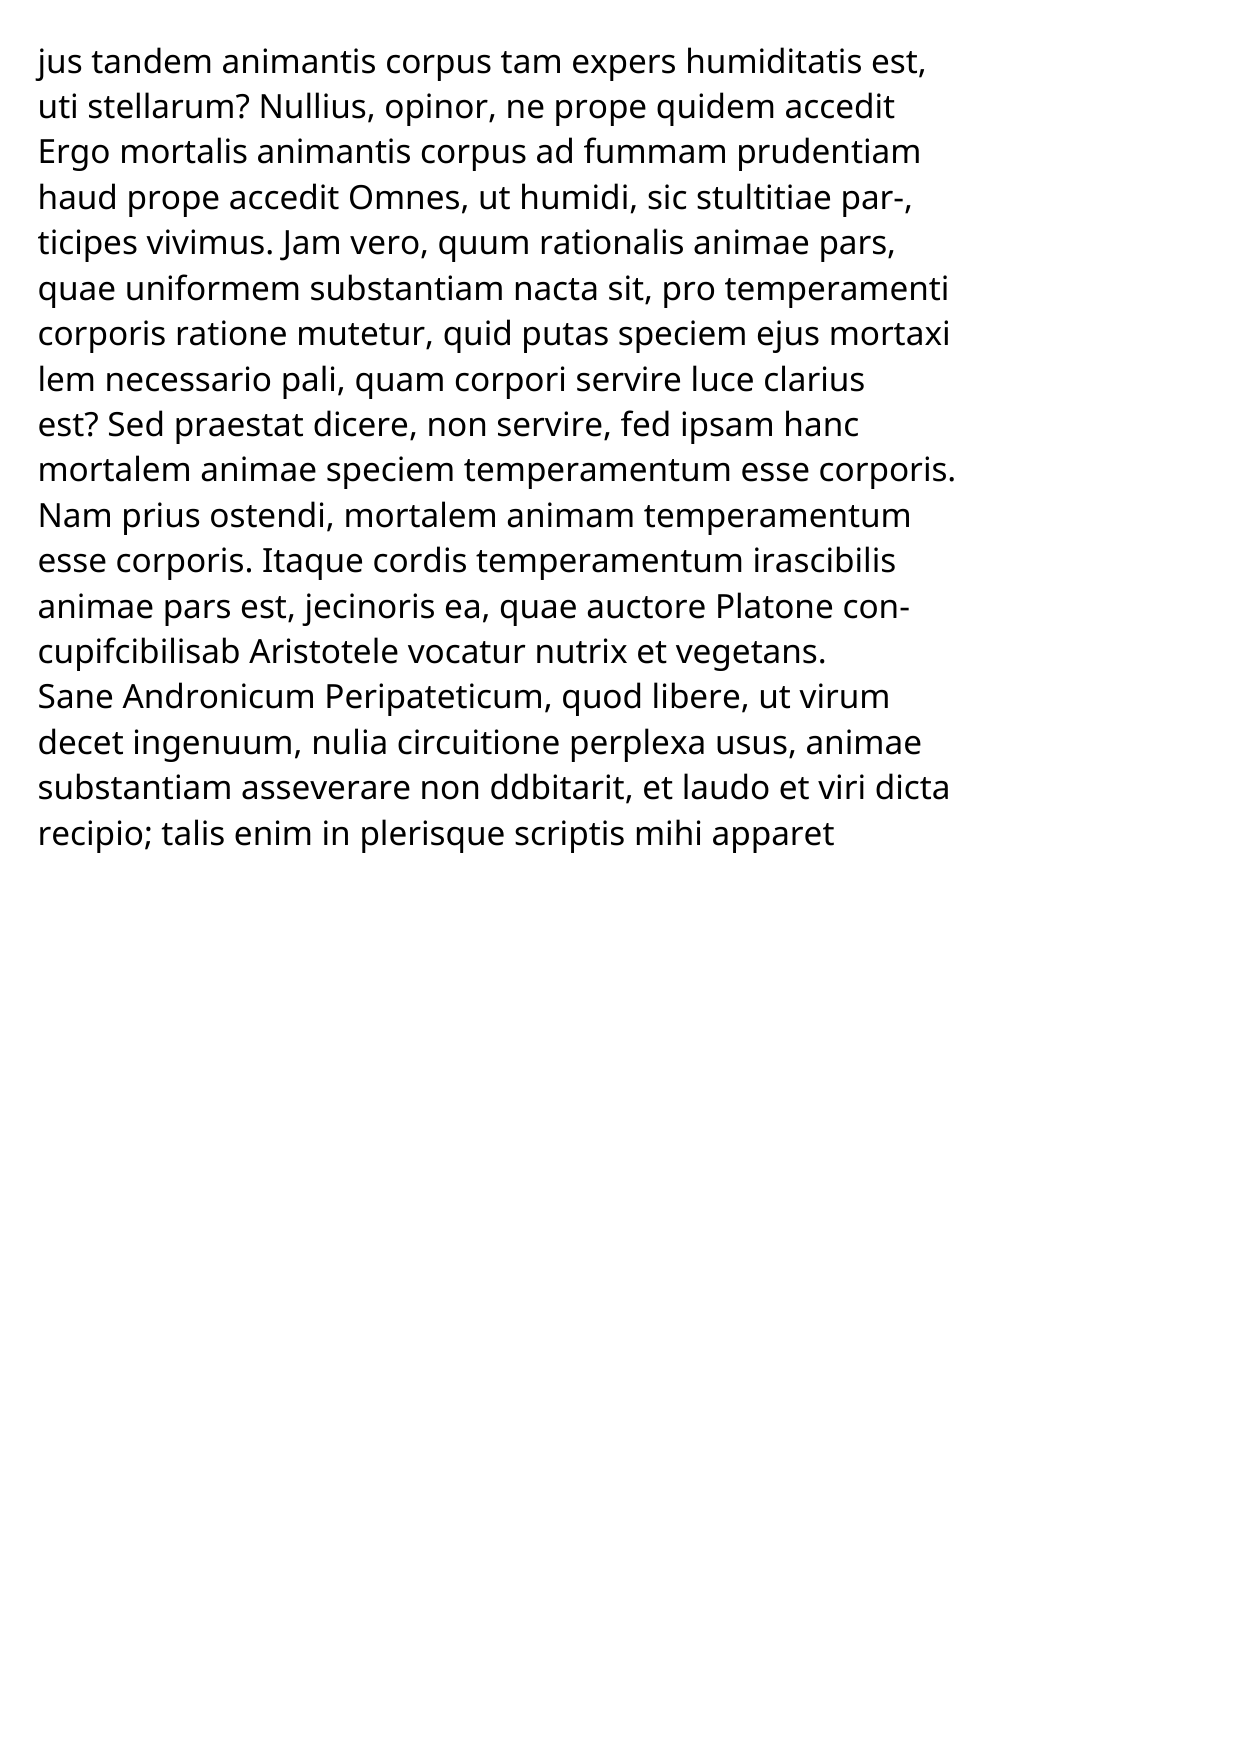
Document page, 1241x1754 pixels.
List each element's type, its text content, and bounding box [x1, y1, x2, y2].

text jus tandem animantis corpus tam expers humiditatis est, uti stellarum? Nullius, opinor, ne prope quidem accedit Ergo mortalis animantis corpus ad fummam prudentiam haud prope accedit Omnes, ut humidi, sic stultitiae par-, ticipes vivimus. Jam vero, quum rationalis animae pars, quae uniformem substantiam nacta sit, pro temperamenti corporis ratione mutetur, quid putas speciem ejus mortaxi lem necessario pali, quam corpori servire luce clarius est? Sed praestat dicere, non servire, fed ipsam hanc mortalem animae speciem temperamentum esse corporis. Nam prius ostendi, mortalem animam temperamentum esse corporis. Itaque cordis temperamentum irascibilis animae pars est, jecinoris ea, quae auctore Platone con- cupifcibilisab Aristotele vocatur nutrix et vegetans. Sane Andronicum Peripateticum, quod libere, ut virum decet ingenuum, nulia circuitione perplexa usus, animae substantiam asseverare non ddbitarit, et laudo et viri dicta recipio; talis enim in plerisque scriptis mihi apparet [37, 37, 1203, 855]
